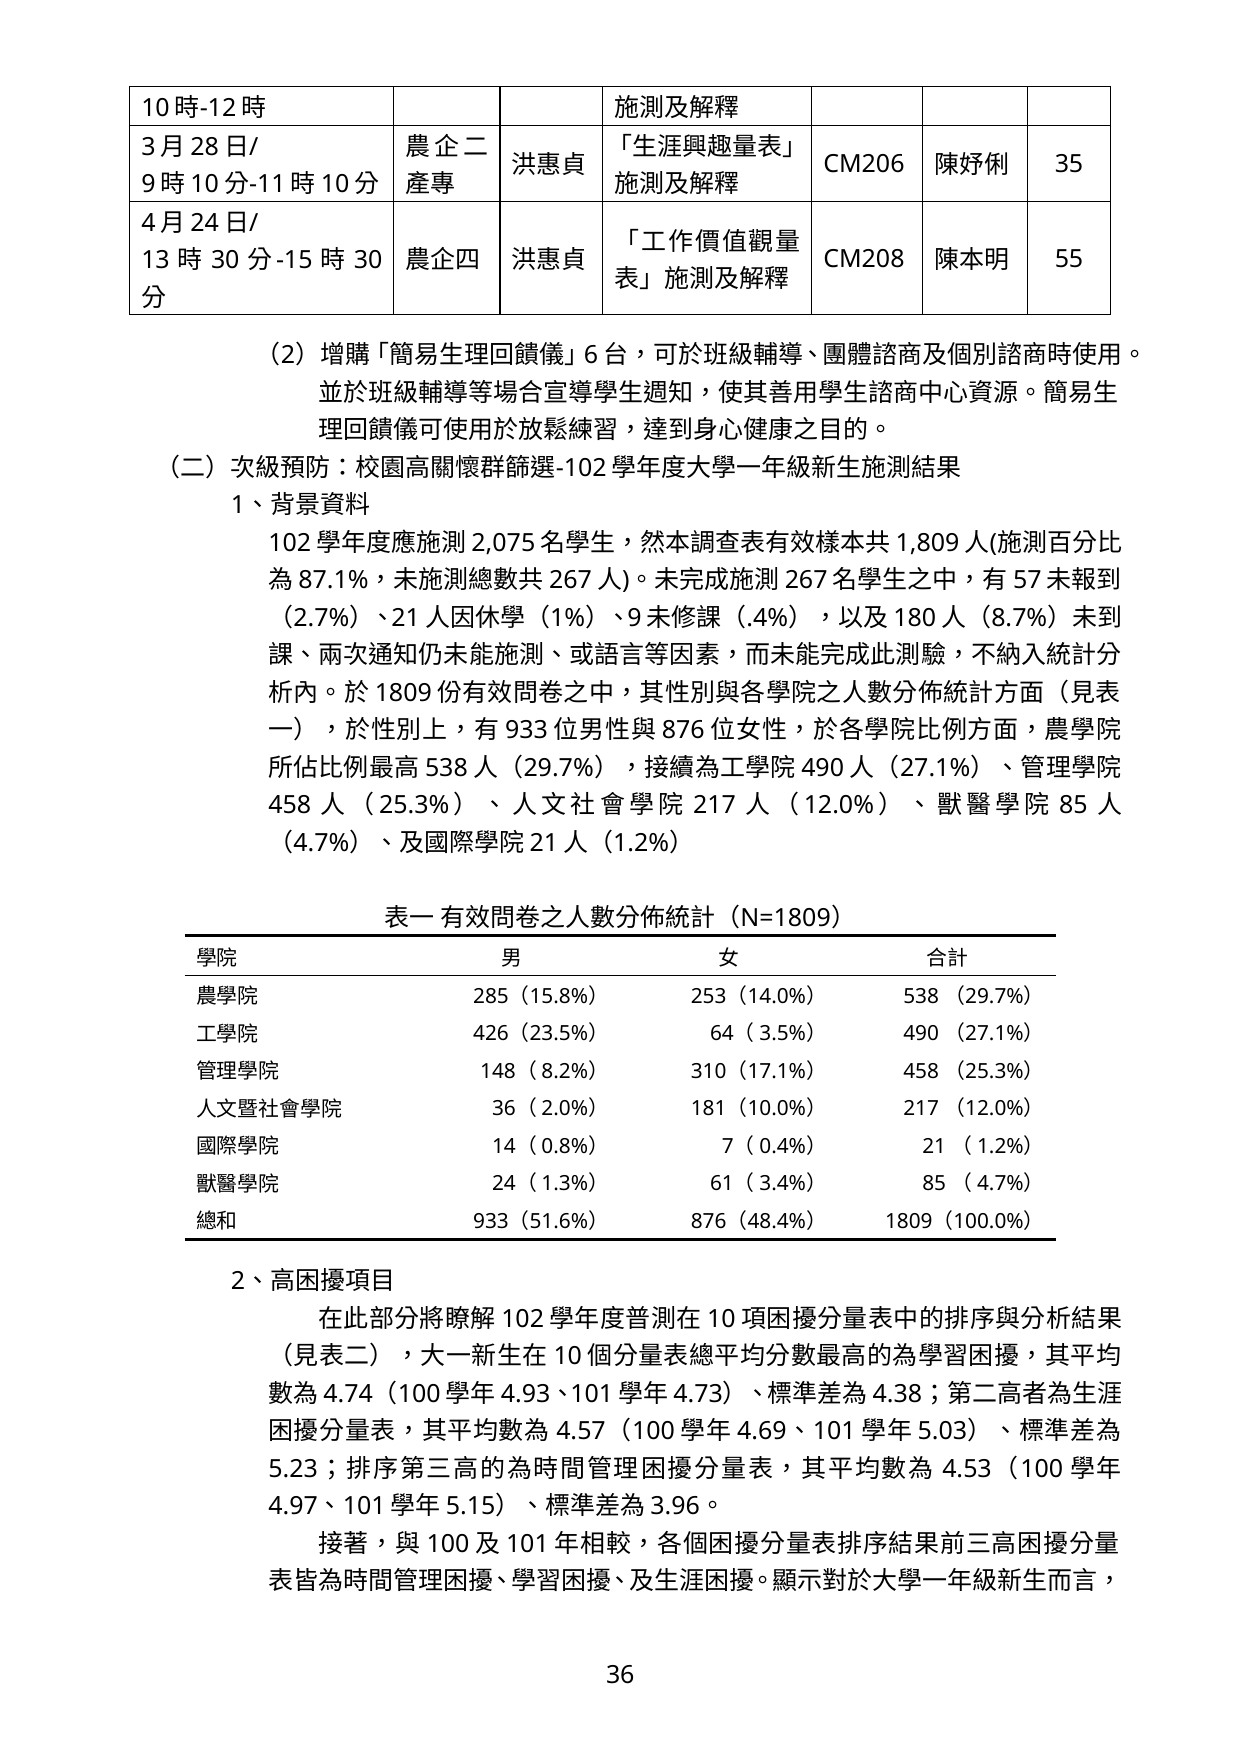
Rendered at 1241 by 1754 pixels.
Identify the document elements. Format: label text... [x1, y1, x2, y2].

table_cell 426（23.5%） [402, 1013, 620, 1051]
table_cell 61（ 3.4%） [620, 1163, 838, 1201]
table_cell 農企二產專 [394, 126, 499, 201]
text 102學年度應施測2,075名學生，然本調查表有效樣本共1,809人(施測百分比為87.1%，未施測總數共267人)。未完成施測267名學生之中，有57未報到（2.7%）、21人因休學（1%）、9未修課（.4%），以及180人（8.7%）未到課、兩次通知仍未能施測、或語言等因素，而未能完成此測驗，不納入統計分析內。於1809份有效問卷之中，其性別與各學院之人數分佈統計方面（見表一），於性別上，有933位男性與876位女性，於各學院比例方面，農學院所佔比例最高538人（29.7%），接續為工學院490人（27.1%）、管理學院458人（25.3%）、人文社會學院217人（12.0%）、獸醫學院85人（4.7%）、及國際學院21人（1.2%） [268, 521, 1122, 859]
text （二）次級預防：校園高關懷群篩選-102學年度大學一年級新生施測結果 [156, 446, 1122, 484]
table_cell [923, 87, 1027, 124]
table_cell 管理學院 [185, 1051, 402, 1088]
table_cell 181（10.0%） [620, 1088, 838, 1126]
table_cell 64（ 3.5%） [620, 1013, 838, 1051]
table_cell 4月24日/ 13時30分-15時30分 [130, 202, 393, 314]
table_cell 1809（100.0%） [838, 1201, 1056, 1238]
table_cell 總和 [185, 1201, 402, 1238]
table_cell [1028, 87, 1110, 124]
table_cell 310（17.1%） [620, 1051, 838, 1088]
table_cell 933（51.6%） [402, 1201, 620, 1238]
table_cell 24（ 1.3%） [402, 1163, 620, 1201]
text 表一 有效問卷之人數分佈統計（N=1809） [118, 896, 1122, 934]
table_header 學院 [185, 937, 402, 974]
table_header 女 [620, 937, 838, 974]
table_cell 148（ 8.2%） [402, 1051, 620, 1088]
table_cell CM206 [812, 126, 922, 201]
table_cell 工學院 [185, 1013, 402, 1051]
table_cell 「工作價值觀量表」施測及解釋 [603, 202, 811, 314]
table_cell 陳本明 [923, 202, 1027, 314]
table_cell 36（ 2.0%） [402, 1088, 620, 1126]
text 2、高困擾項目 [231, 1260, 1122, 1297]
table_header 男 [402, 937, 620, 974]
table_cell 獸醫學院 [185, 1163, 402, 1201]
table_header 合計 [838, 937, 1056, 974]
text 在此部分將瞭解102學年度普測在10項困擾分量表中的排序與分析結果（見表二），大一新生在10個分量表總平均分數最高的為學習困擾，其平均數為4.74（100學年4.93、101學年4.73）、標準差為4.38；第二高者為生涯困擾分量表，其平均數為4.57（100學年4.69、101學年5.03）、標準差為5.23；排序第三高的為時間管理困擾分量表，其平均數為4.53（100學年4.97、101學年5.15）、標準差為3.96。 [268, 1297, 1122, 1522]
table_cell 3月28日/ 9時10分-11時10分 [130, 126, 393, 201]
table_cell 洪惠貞 [501, 202, 602, 314]
table_cell [394, 87, 499, 124]
text 接著，與100及101年相較，各個困擾分量表排序結果前三高困擾分量表皆為時間管理困擾、學習困擾、及生涯困擾。顯示對於大學一年級新生而言， [268, 1522, 1122, 1597]
table_cell 7（ 0.4%） [620, 1126, 838, 1163]
table_cell 217 （12.0%） [838, 1088, 1056, 1126]
table_cell 陳妤俐 [923, 126, 1027, 201]
table_cell 農學院 [185, 976, 402, 1013]
table_cell 21 （ 1.2%） [838, 1126, 1056, 1163]
text 1、背景資料 [231, 484, 1122, 521]
table_cell 洪惠貞 [501, 126, 602, 201]
table_cell 「生涯興趣量表」施測及解釋 [603, 126, 811, 201]
table_cell 施測及解釋 [603, 87, 811, 124]
table_cell 14（ 0.8%） [402, 1126, 620, 1163]
text （2）增購「簡易生理回饋儀」6台，可於班級輔導、團體諮商及個別諮商時使用。並於班級輔導等場合宣導學生週知，使其善用學生諮商中心資源。簡易生理回饋儀可使用於放鬆練習，達到身心健康之目的。 [256, 334, 1122, 446]
table_cell 國際學院 [185, 1126, 402, 1163]
table_cell 490 （27.1%） [838, 1013, 1056, 1051]
table_cell 285（15.8%） [402, 976, 620, 1013]
table_cell 農企四 [394, 202, 499, 314]
table_cell 10時-12時 [130, 87, 393, 124]
table_cell 85 （ 4.7%） [838, 1163, 1056, 1201]
table_cell 35 [1028, 126, 1110, 201]
table_cell 55 [1028, 202, 1110, 314]
table_cell CM208 [812, 202, 922, 314]
table_cell 人文暨社會學院 [185, 1088, 402, 1126]
table_cell 876（48.4%） [620, 1201, 838, 1238]
table_cell [501, 87, 602, 124]
table_cell 253（14.0%） [620, 976, 838, 1013]
table_cell 458 （25.3%） [838, 1051, 1056, 1088]
table_cell 538 （29.7%） [838, 976, 1056, 1013]
table_cell [812, 87, 922, 124]
